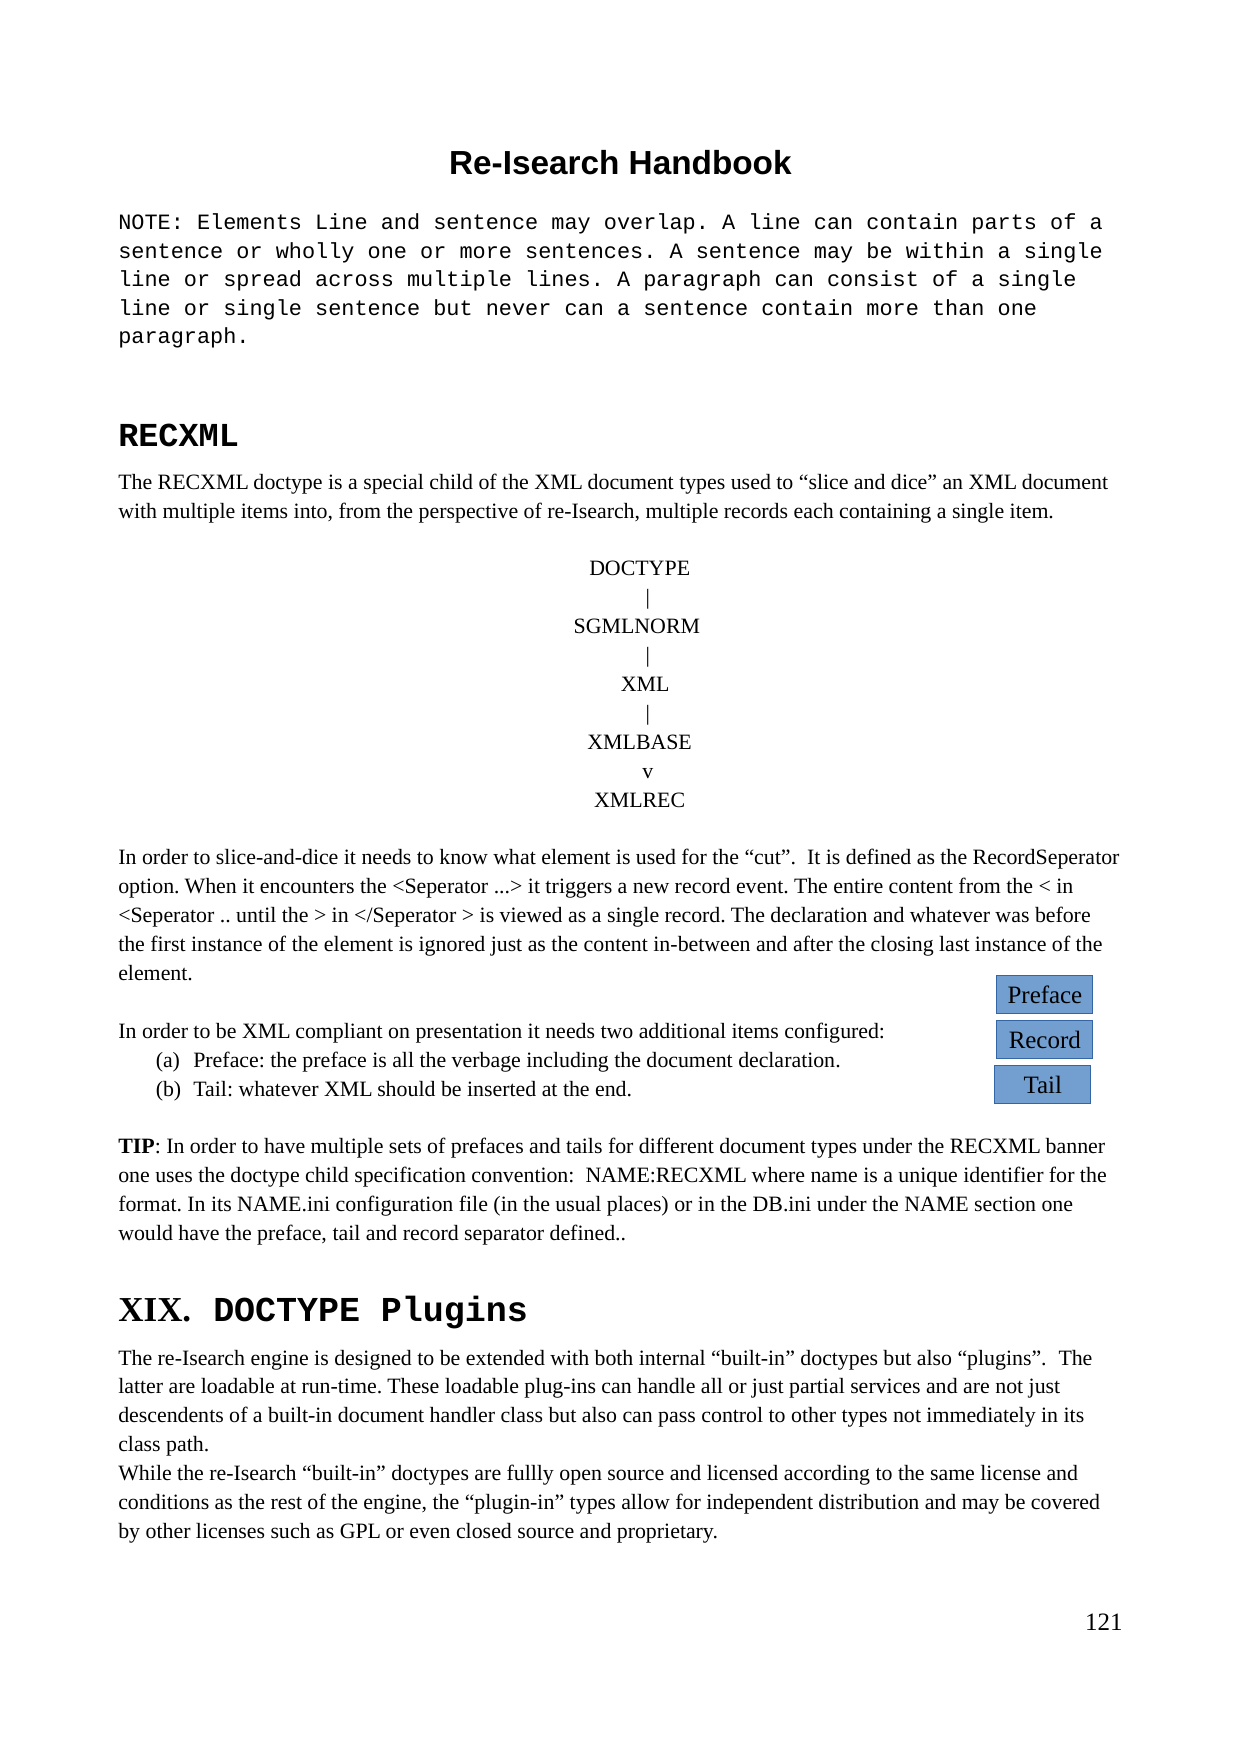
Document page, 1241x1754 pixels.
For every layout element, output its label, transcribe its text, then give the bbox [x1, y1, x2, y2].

text While the re-Isearch “built-in” doctypes are fullly open source and licensed according to the same license and conditions as the rest of the engine, the “plugin-in” types allow for independent distribution and may be covered by other licenses such as GPL or even closed source and proprietary. [118, 1460, 1122, 1543]
text | [118, 642, 1122, 667]
text SGMLNORM [118, 613, 1122, 638]
subtitle RECXML [118, 418, 1122, 456]
text | [118, 700, 1122, 725]
text In order to slice-and-dice it needs to know what element is used for the “cut”. It is defined as the RecordSeperator option. When it encounters the <Seperator ...> it triggers a new record event. The entire content from the < in <Seperator .. until the > in </Seperator > is viewed as a single record. The declaration and whatever was before the first instance of the element is ignored just as the content in-between and after the closing last instance of the element. [118, 844, 1122, 985]
subtitle DOCTYPE Plugins [118, 1289, 1122, 1332]
text XML [118, 671, 1122, 696]
list Preface: the preface is all the verbage including the document declaration. [156, 1047, 1122, 1072]
text In order to be XML compliant on presentation it needs two additional items configured: [118, 1018, 1122, 1043]
text TIP: In order to have multiple sets of prefaces and tails for different document types under the RECXML banner one uses the doctype child specification convention: NAME:RECXML where name is a unique identifier for the format. In its NAME.ini configuration file (in the usual places) or in the DB.ini under the NAME section one would have the preface, tail and record separator defined.. [118, 1133, 1122, 1245]
text The RECXML doctype is a special child of the XML document types used to “slice and dice” an XML document with multiple items into, from the perspective of re-Isearch, multiple records each containing a single item. [118, 469, 1122, 523]
text XMLREC [118, 787, 1122, 812]
text NOTE: Elements Line and sentence may overlap. A line can contain parts of a sentence or wholly one or more sentences. A sentence may be within a single line or spread across multiple lines. A paragraph can consist of a single line or single sentence but never can a sentence contain more than one paragraph. [118, 212, 1122, 350]
text DOCTYPE [118, 555, 1122, 580]
list Tail: whatever XML should be inserted at the end. [156, 1076, 994, 1101]
text The re-Isearch engine is designed to be extended with both internal “built-in” doctypes but also “plugins”. The latter are loadable at run-time. These loadable plug-ins can handle all or just partial services and are not just descendents of a built-in document handler class but also can pass control to other types not immediately in its class path. [118, 1344, 1122, 1457]
text v [118, 758, 1122, 783]
text | [118, 584, 1122, 609]
text XMLBASE [118, 729, 1122, 754]
